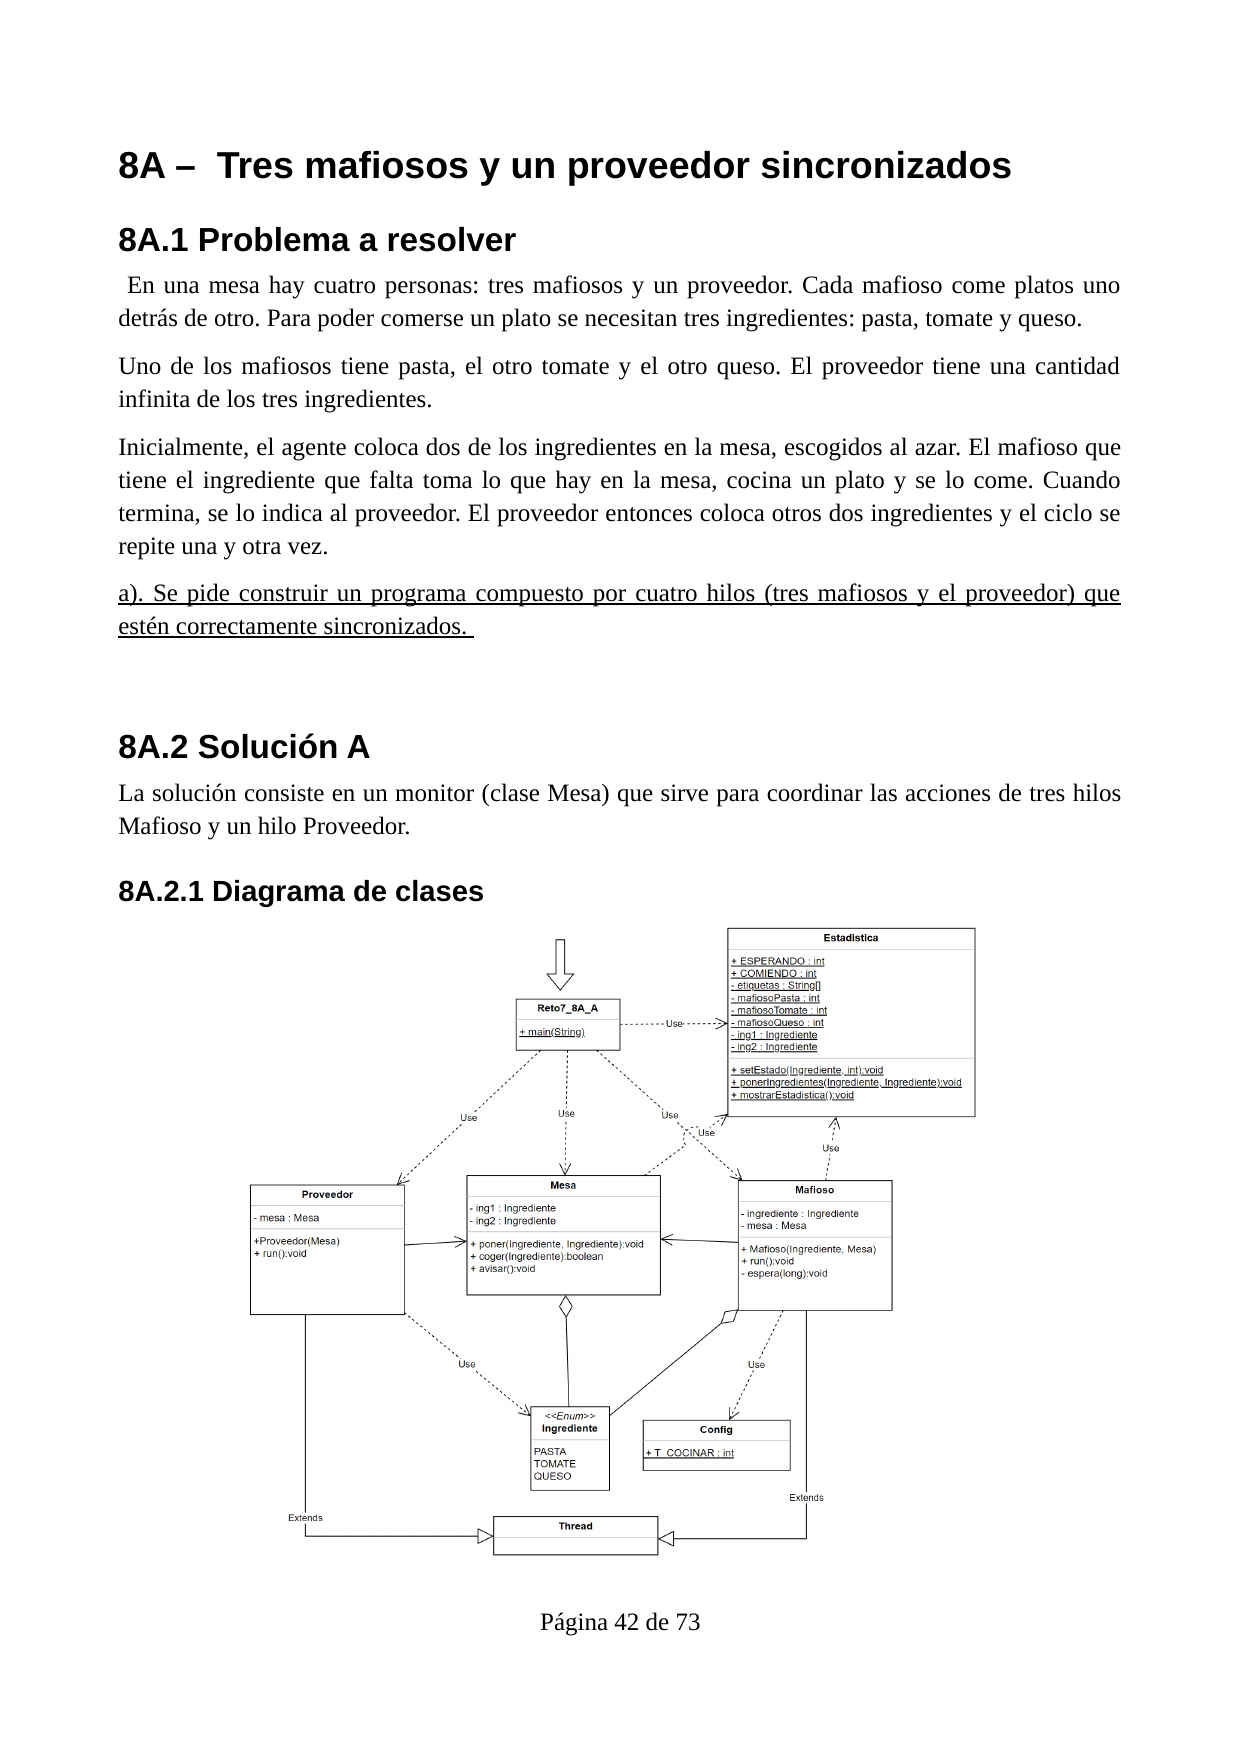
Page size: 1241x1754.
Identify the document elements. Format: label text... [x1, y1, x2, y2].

text Inicialmente, el agente coloca dos de los ingredientes en la mesa, escogidos al azar. El mafioso que tiene el ingrediente que falta toma lo que hay en la mesa, cocina un plato y se lo come. Cuando termina, se lo indica al proveedor. El proveedor entonces coloca otros dos ingredientes y el ciclo se repite una y otra vez. [118, 432, 1122, 559]
text La solución consiste en un monitor (clase Mesa) que sirve para coordinar las acciones de tres hilos Mafioso y un hilo Proveedor. [118, 778, 1122, 840]
subtitle 8A.2 Solución A [118, 727, 1122, 766]
text Uno de los mafiosos tiene pasta, el otro tomate y el otro queso. El proveedor tiene una cantidad infinita de los tres ingredientes. [118, 351, 1122, 413]
subtitle 8A.1 Problema a resolver [118, 219, 1122, 258]
text a). Se pide construir un programa compuesto por cuatro hilos (tres mafiosos y el proveedor) que estén correctamente sincronizados. [118, 578, 1122, 640]
subtitle 8A.2.1 Diagrama de clases [118, 874, 1122, 907]
subtitle 8A – Tres mafiosos y un proveedor sincronizados [118, 143, 1122, 186]
text En una mesa hay cuatro personas: tres mafiosos y un proveedor. Cada mafioso come platos uno detrás de otro. Para poder comerse un plato se necesitan tres ingredientes: pasta, tomate y queso. [118, 271, 1122, 332]
picture [240, 922, 982, 1565]
